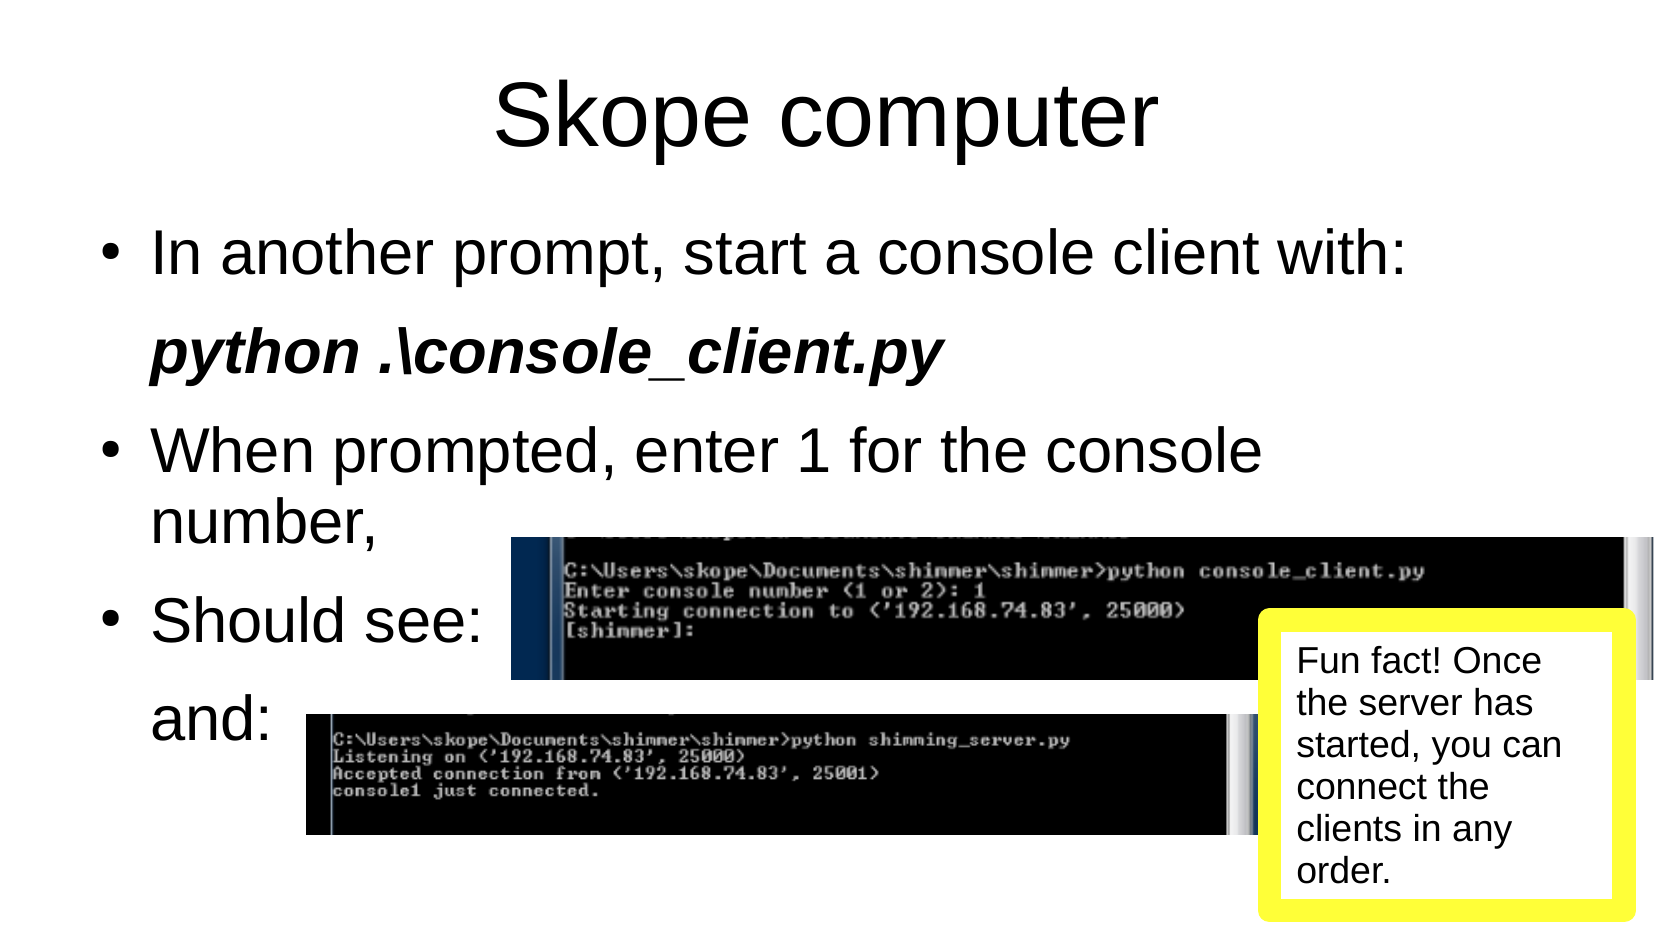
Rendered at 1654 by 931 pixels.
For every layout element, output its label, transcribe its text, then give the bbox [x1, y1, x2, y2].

picture [511, 537, 1654, 680]
text_box Fun fact! Once the server has started, you can connect the clients in any order. [1269, 620, 1625, 911]
picture [306, 714, 1258, 835]
list In another prompt, start a console client with: python .\console_client.py When prompted, enter 1 for the console number, Should see: and: [82, 217, 1506, 758]
title Skope computer [82, 37, 1571, 193]
